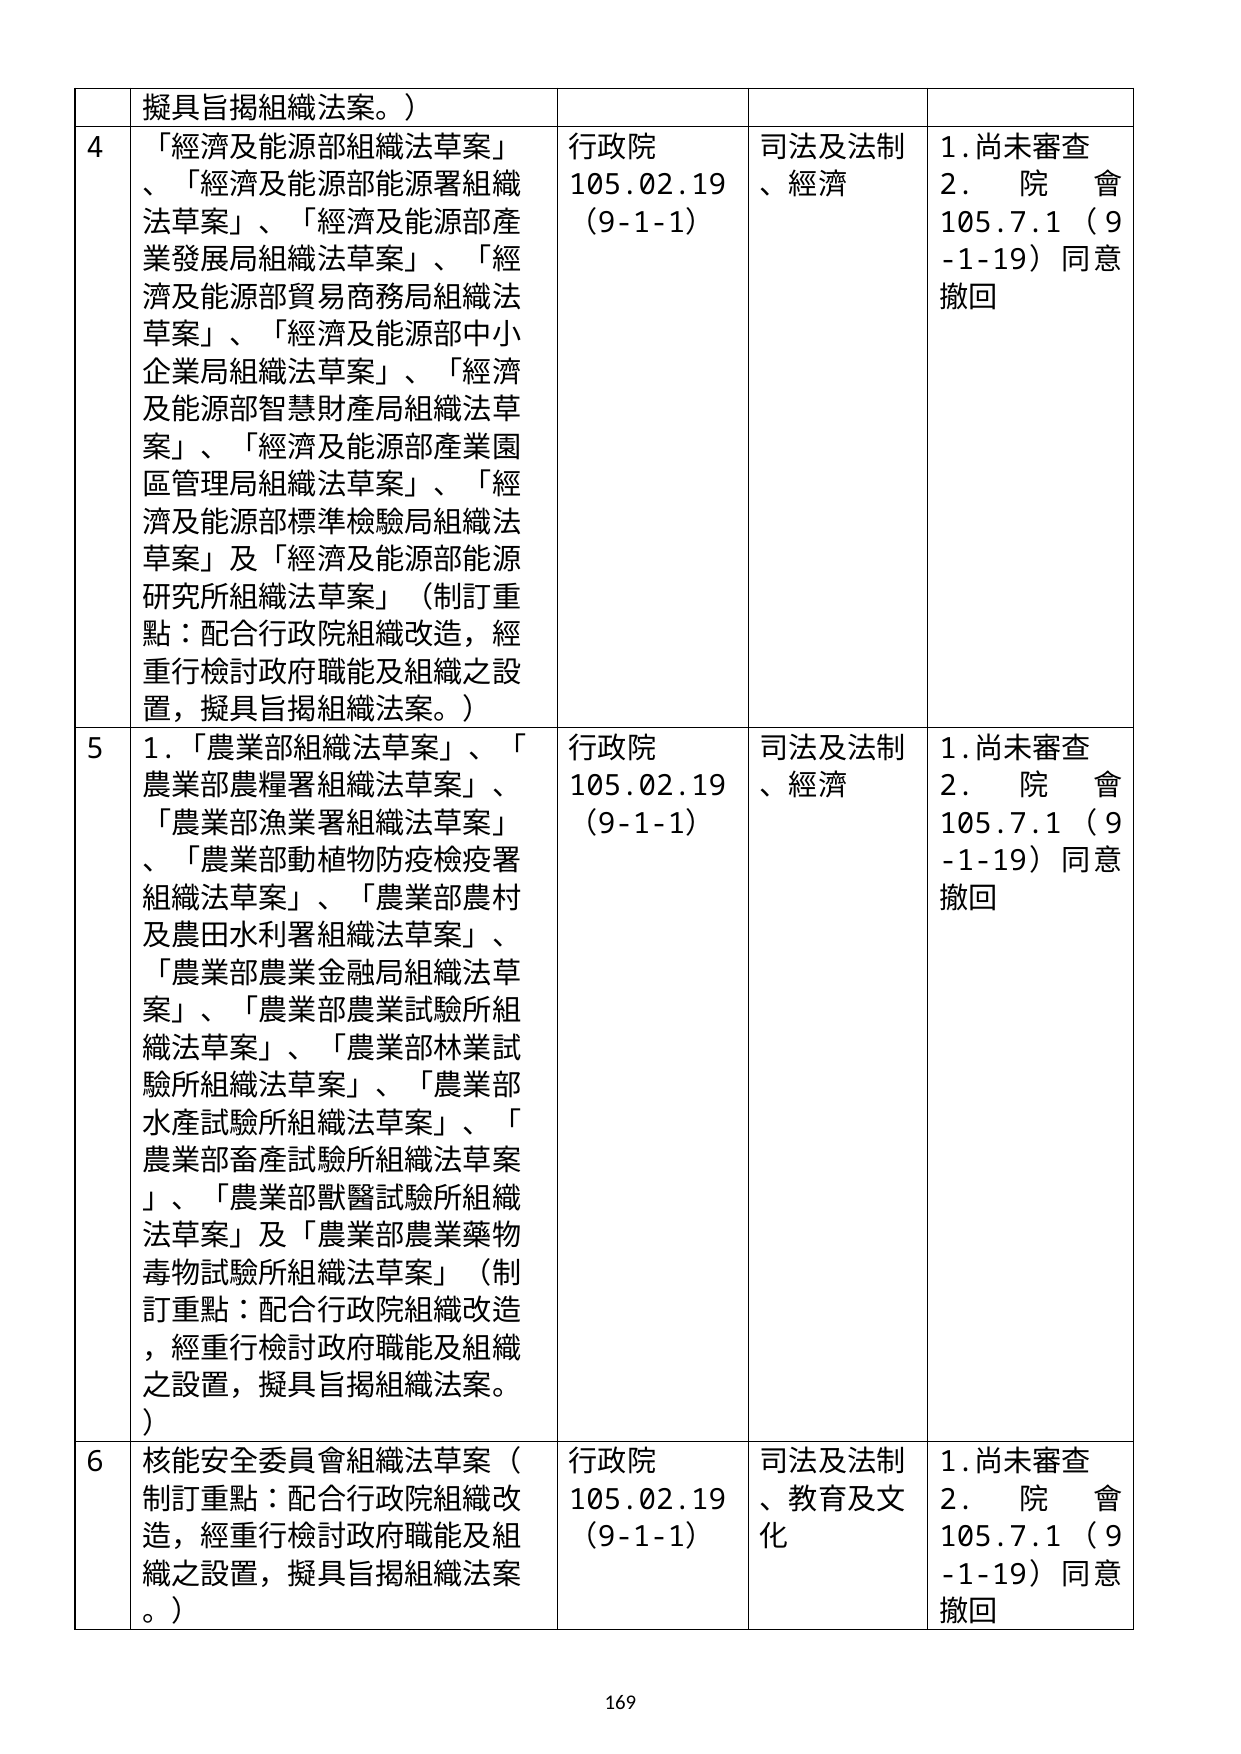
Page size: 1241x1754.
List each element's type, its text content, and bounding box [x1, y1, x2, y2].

table_cell 1.「農業部組織法草案」、「農業部農糧署組織法草案」、「農業部漁業署組織法草案」、「農業部動植物防疫檢疫署組織法草案」、「農業部農村及農田水利署組織法草案」、「農業部農業金融局組織法草案」、「農業部農業試驗所組織法草案」、「農業部林業試驗所組織法草案」、「農業部水產試驗所組織法草案」、「農業部畜產試驗所組織法草案」、「農業部獸醫試驗所組織法草案」及「農業部農業藥物毒物試驗所組織法草案」（制訂重點：配合行政院組織改造，經重行檢討政府職能及組織之設置，擬具旨揭組織法案。） [131, 728, 557, 1441]
table_cell 1.尚未審查 2.院會105.7.1（9-1-19）同意撤回 [928, 728, 1133, 1441]
table_cell 1.尚未審查 2.院會105.7.1（9-1-19）同意撤回 [928, 1442, 1133, 1629]
table_cell 行政院 105.02.19 （9-1-1） [558, 728, 748, 1441]
table_cell [76, 89, 130, 126]
table_cell 1.尚未審查 2.院會105.7.1（9-1-19）同意撤回 [928, 127, 1133, 727]
table_cell [558, 89, 748, 126]
table_cell [749, 89, 927, 126]
table_cell 司法及法制、經濟 [749, 127, 927, 727]
table_cell [928, 89, 1133, 126]
table_cell 核能安全委員會組織法草案（制訂重點：配合行政院組織改造，經重行檢討政府職能及組織之設置，擬具旨揭組織法案。） [131, 1442, 557, 1629]
table_cell 6 [76, 1442, 130, 1629]
table_cell 4 [76, 127, 130, 727]
table_cell 擬具旨揭組織法案。） [131, 89, 557, 126]
table_cell 司法及法制、教育及文化 [749, 1442, 927, 1629]
table_cell 行政院 105.02.19 （9-1-1） [558, 1442, 748, 1629]
table_cell 行政院 105.02.19 （9-1-1） [558, 127, 748, 727]
table_cell 「經濟及能源部組織法草案」、「經濟及能源部能源署組織法草案」、「經濟及能源部產業發展局組織法草案」、「經濟及能源部貿易商務局組織法草案」、「經濟及能源部中小企業局組織法草案」、「經濟及能源部智慧財產局組織法草案」、「經濟及能源部產業園區管理局組織法草案」、「經濟及能源部標準檢驗局組織法草案」及「經濟及能源部能源研究所組織法草案」（制訂重點：配合行政院組織改造，經重行檢討政府職能及組織之設置，擬具旨揭組織法案。） [131, 127, 557, 727]
table_cell 5 [76, 728, 130, 1441]
table_cell 司法及法制、經濟 [749, 728, 927, 1441]
